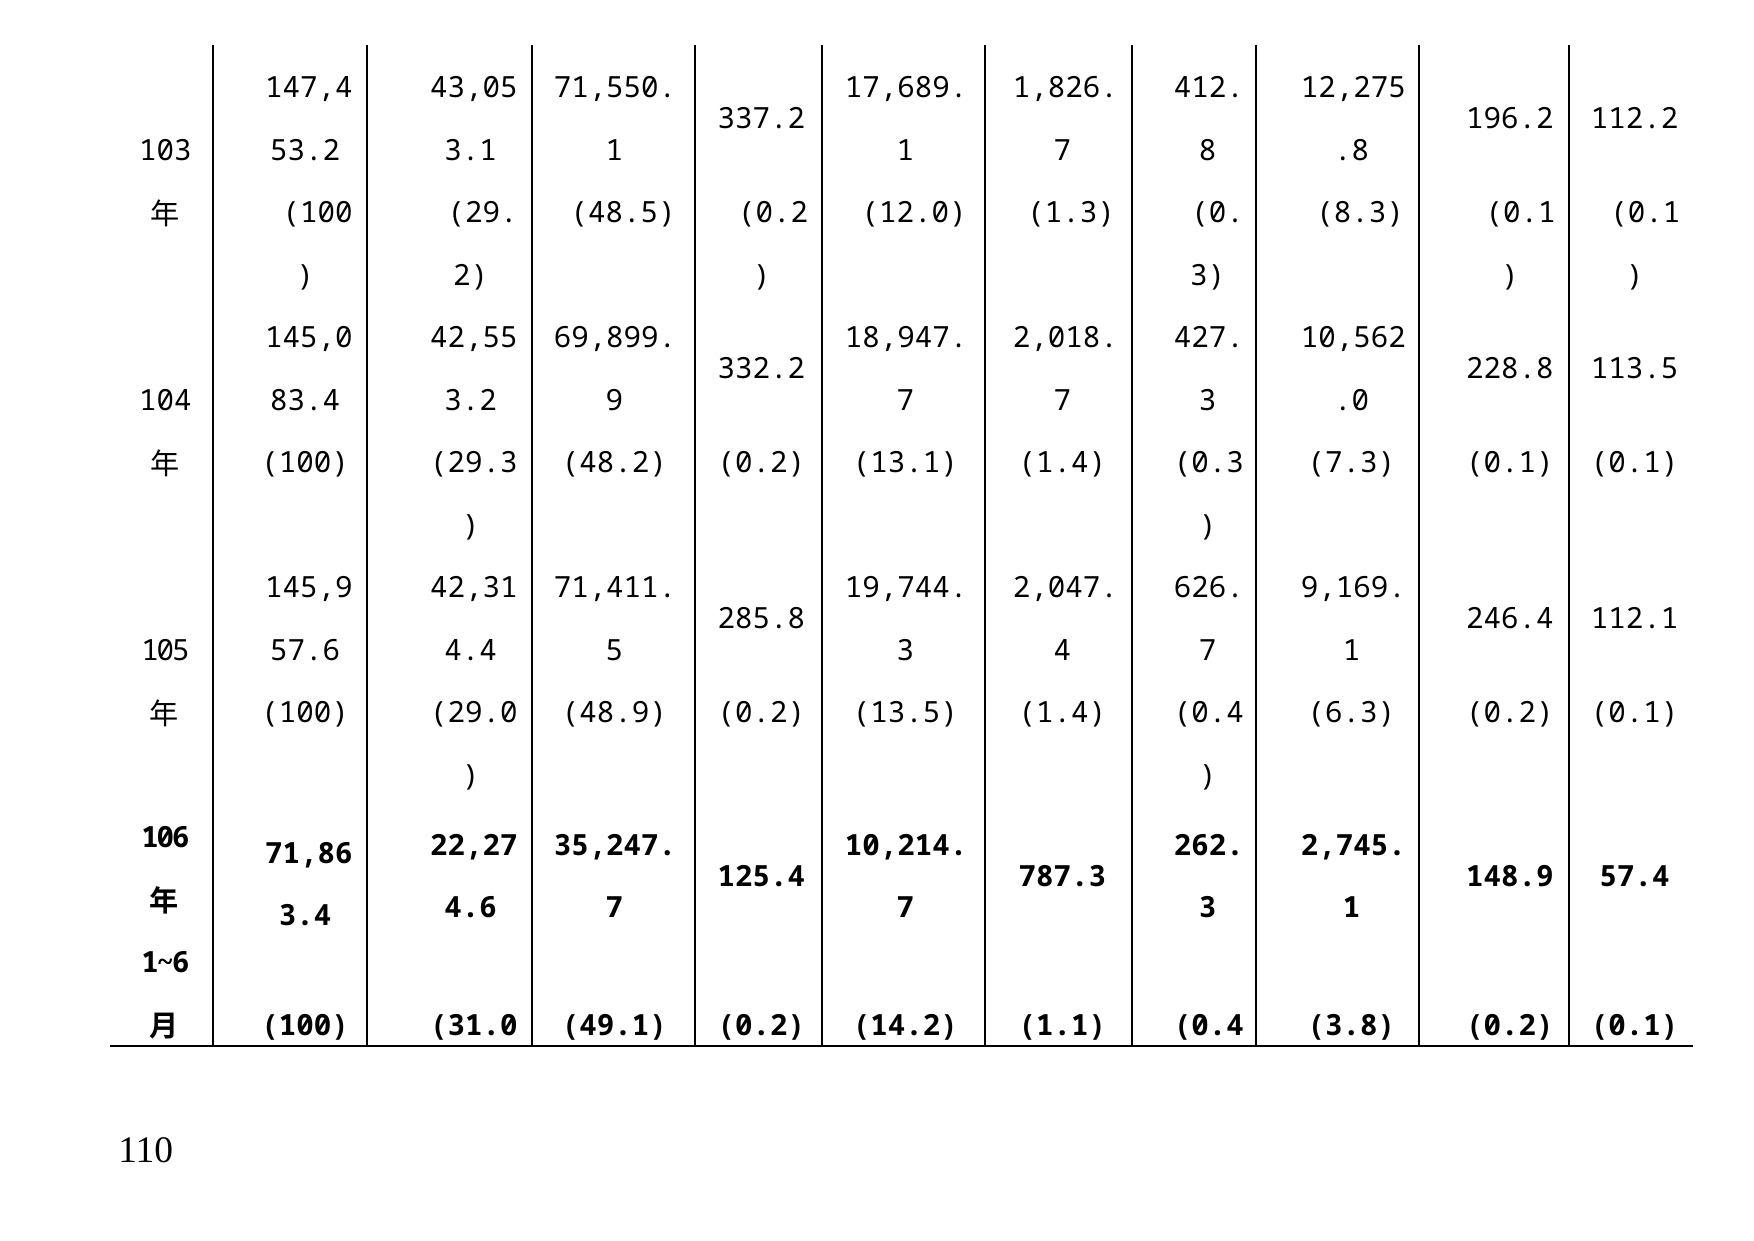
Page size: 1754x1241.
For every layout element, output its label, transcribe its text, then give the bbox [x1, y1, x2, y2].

table_cell (48.2) [533, 420, 694, 545]
table_cell 626.7 [1133, 545, 1255, 670]
table_cell 427.3 [1133, 295, 1255, 420]
table_cell 262.3 [1133, 795, 1255, 935]
table_cell 113.5 [1570, 295, 1693, 420]
table_cell 285.8 [696, 545, 821, 670]
table_cell (0.3) [1133, 420, 1255, 545]
table_cell (0.4) [1133, 670, 1255, 795]
table_cell 2,018.7 [986, 295, 1131, 420]
table_cell (13.5) [823, 670, 984, 795]
table_cell 196.2 [1420, 45, 1568, 170]
table_cell 147,453.2 [214, 45, 366, 170]
table_cell (7.3) [1257, 420, 1418, 545]
table_cell 332.2 [696, 295, 821, 420]
table_cell 35,247.7 [533, 795, 694, 935]
table_cell 19,744.3 [823, 545, 984, 670]
table_cell 71,411.5 [533, 545, 694, 670]
table_cell 9,169.1 [1257, 545, 1418, 670]
table_cell 412.8 [1133, 45, 1255, 170]
table_cell 71,863.4 [214, 795, 366, 935]
table_cell (6.3) [1257, 670, 1418, 795]
table_cell (0.2) [1420, 935, 1568, 1045]
table_cell 112.1 [1570, 545, 1693, 670]
table_cell (0.1) [1420, 420, 1568, 545]
table_cell 10,562.0 [1257, 295, 1418, 420]
table_cell (100) [214, 420, 366, 545]
table_cell 105年 [110, 545, 212, 795]
table_cell 145,957.6 [214, 545, 366, 670]
table_cell (29.0) [368, 670, 531, 795]
table_cell (29.3) [368, 420, 531, 545]
table_cell (0.3) [1133, 170, 1255, 295]
table_cell 71,550.1 [533, 45, 694, 170]
table_cell 125.4 [696, 795, 821, 935]
table_cell 10,214.7 [823, 795, 984, 935]
table_cell (0.4 [1133, 935, 1255, 1045]
table_cell 22,274.6 [368, 795, 531, 935]
table_cell (13.1) [823, 420, 984, 545]
table_cell (1.4) [986, 670, 1131, 795]
table_cell 103年 [110, 45, 212, 295]
table_cell 246.4 [1420, 545, 1568, 670]
table_cell 42,553.2 [368, 295, 531, 420]
table_cell (0.1) [1570, 170, 1693, 295]
table_cell (0.1) [1570, 670, 1693, 795]
table_cell (0.2) [696, 670, 821, 795]
table_cell 106年 1~6月 [110, 795, 212, 1045]
table_cell (49.1) [533, 935, 694, 1045]
table_cell 145,083.4 [214, 295, 366, 420]
table_cell 42,314.4 [368, 545, 531, 670]
table_cell 17,689.1 [823, 45, 984, 170]
table_cell 337.2 [696, 45, 821, 170]
table_cell 104年 [110, 295, 212, 545]
table_cell 1,826.7 [986, 45, 1131, 170]
table_cell 787.3 [986, 795, 1131, 935]
table_cell 12,275.8 [1257, 45, 1418, 170]
table_cell 112.2 [1570, 45, 1693, 170]
table_cell (0.2) [696, 935, 821, 1045]
table_cell (29.2) [368, 170, 531, 295]
table_cell 228.8 [1420, 295, 1568, 420]
table_cell 18,947.7 [823, 295, 984, 420]
table_cell (1.3) [986, 170, 1131, 295]
table_cell (1.1) [986, 935, 1131, 1045]
table_cell (1.4) [986, 420, 1131, 545]
table_cell (0.2) [696, 420, 821, 545]
table_cell (0.2) [1420, 670, 1568, 795]
table_cell (100) [214, 170, 366, 295]
table_cell (14.2) [823, 935, 984, 1045]
table_cell 57.4 [1570, 795, 1693, 935]
table_cell 2,745.1 [1257, 795, 1418, 935]
table_cell (0.1) [1570, 935, 1693, 1045]
table_cell (0.1) [1420, 170, 1568, 295]
table_cell 69,899.9 [533, 295, 694, 420]
table_cell (0.2) [696, 170, 821, 295]
table_cell (31.0 [368, 935, 531, 1045]
table_cell 2,047.4 [986, 545, 1131, 670]
table_cell (0.1) [1570, 420, 1693, 545]
table_cell (100) [214, 935, 366, 1045]
table_cell (8.3) [1257, 170, 1418, 295]
table_cell (48.5) [533, 170, 694, 295]
table_cell (3.8) [1257, 935, 1418, 1045]
table_cell (100) [214, 670, 366, 795]
table_cell 43,053.1 [368, 45, 531, 170]
table_cell 148.9 [1420, 795, 1568, 935]
table_cell (48.9) [533, 670, 694, 795]
table_cell (12.0) [823, 170, 984, 295]
